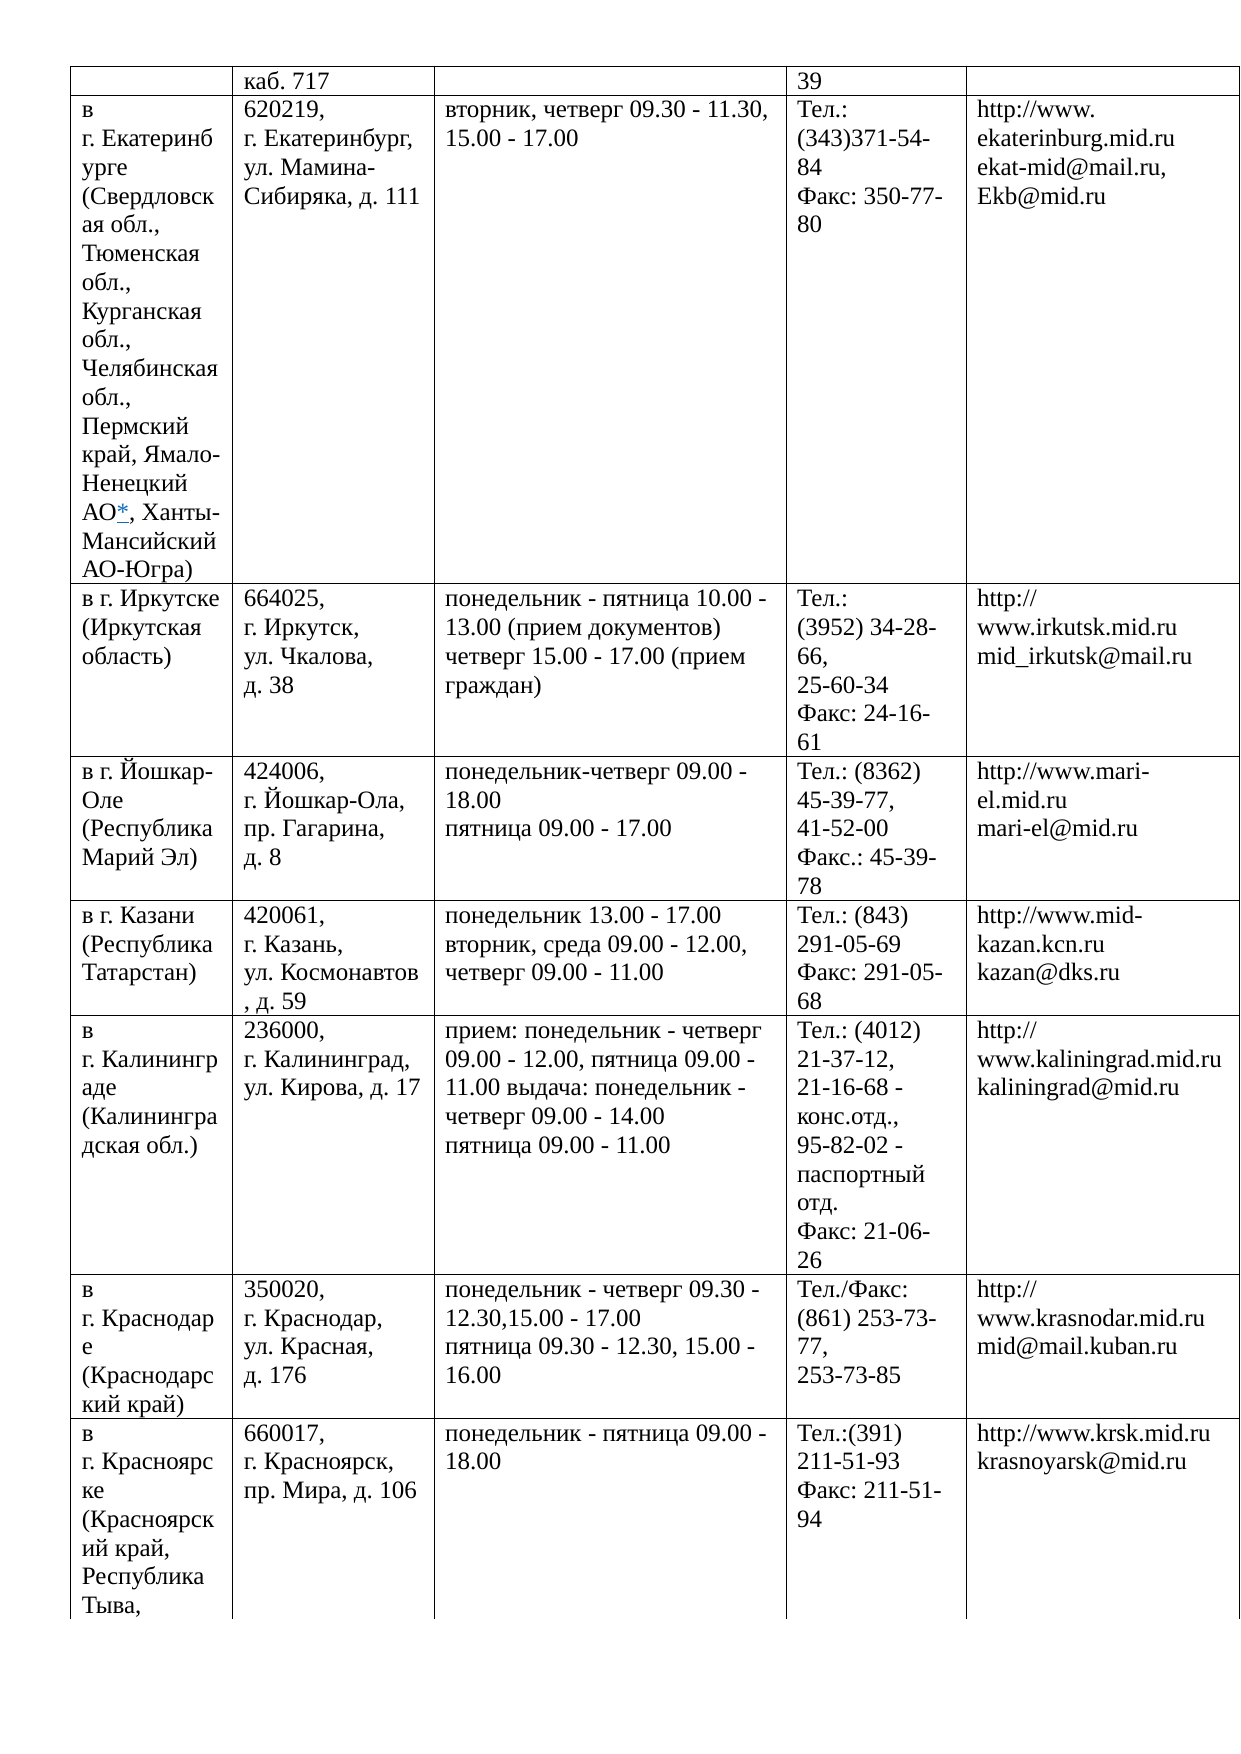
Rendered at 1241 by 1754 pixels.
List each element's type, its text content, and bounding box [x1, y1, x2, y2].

table_cell Тел.:(391) 211-51-93 Факс: 211-51-94 [787, 1419, 966, 1619]
table_cell 236000, г. Калининград, ул. Кирова, д. 17 [233, 1016, 434, 1274]
table_cell [967, 67, 1239, 94]
table_cell в г. Калининграде (Калининградская обл.) [71, 1016, 232, 1274]
table_cell 350020, г. Краснодар, ул. Красная, д. 176 [233, 1275, 434, 1418]
table_cell 424006, г. Йошкар-Ола, пр. Гагарина, д. 8 [233, 757, 434, 900]
table_cell http://www.irkutsk.mid.ru mid_irkutsk@mail.ru [967, 584, 1239, 756]
table_cell http://www.krasnodar.mid.ru mid@mail.kuban.ru [967, 1275, 1239, 1418]
table_cell в г. Красноярске (Красноярский край, Республика Тыва, [71, 1419, 232, 1619]
table_cell 664025, г. Иркутск, ул. Чкалова, д. 38 [233, 584, 434, 756]
table_cell Тел.: (343)371-54-84 Факс: 350-77-80 [787, 96, 966, 583]
table_cell [435, 67, 786, 94]
table_cell в г. Казани (Республика Татарстан) [71, 901, 232, 1015]
table_cell 420061, г. Казань, ул. Космонавтов, д. 59 [233, 901, 434, 1015]
table_cell в г. Краснодаре (Краснодарский край) [71, 1275, 232, 1418]
table_cell http://www.mari-el.mid.ru mari-el@mid.ru [967, 757, 1239, 900]
table_cell 39 [787, 67, 966, 94]
table_cell вторник, четверг 09.30 - 11.30, 15.00 - 17.00 [435, 96, 786, 583]
table_cell http://www. ekaterinburg.mid.ru ekat-mid@mail.ru, Ekb@mid.ru [967, 96, 1239, 583]
table_cell понедельник-четверг 09.00 - 18.00 пятница 09.00 - 17.00 [435, 757, 786, 900]
table_cell Тел.: (8362) 45-39-77, 41-52-00 Факс.: 45-39-78 [787, 757, 966, 900]
table_cell понедельник - четверг 09.30 - 12.30,15.00 - 17.00 пятница 09.30 - 12.30, 15.00 - 16.00 [435, 1275, 786, 1418]
table_cell Тел.: (3952) 34-28-66, 25-60-34 Факс: 24-16-61 [787, 584, 966, 756]
table_cell http://www.krsk.mid.ru krasnoyarsk@mid.ru [967, 1419, 1239, 1619]
table_cell каб. 717 [233, 67, 434, 94]
table_cell [71, 67, 232, 94]
table_cell понедельник - пятница 10.00 - 13.00 (прием документов) четверг 15.00 - 17.00 (прием граждан) [435, 584, 786, 756]
table_cell понедельник 13.00 - 17.00 вторник, среда 09.00 - 12.00, четверг 09.00 - 11.00 [435, 901, 786, 1015]
table_cell понедельник - пятница 09.00 - 18.00 [435, 1419, 786, 1619]
table_cell Тел.: (4012) 21-37-12, 21-16-68 - конс.отд., 95-82-02 - паспортный отд. Факс: 21-06-26 [787, 1016, 966, 1274]
table_cell прием: понедельник - четверг 09.00 - 12.00, пятница 09.00 - 11.00 выдача: понедельник - четверг 09.00 - 14.00 пятница 09.00 - 11.00 [435, 1016, 786, 1274]
table_cell Тел.: (843) 291-05-69 Факс: 291-05-68 [787, 901, 966, 1015]
table_cell http://www.kaliningrad.mid.ru kaliningrad@mid.ru [967, 1016, 1239, 1274]
table_cell в г. Иркутске (Иркутская область) [71, 584, 232, 756]
table_cell Тел./Факс: (861) 253-73-77, 253-73-85 [787, 1275, 966, 1418]
table_cell 660017, г. Красноярск, пр. Мира, д. 106 [233, 1419, 434, 1619]
table_cell http://www.mid-kazan.kcn.ru kazan@dks.ru [967, 901, 1239, 1015]
table_cell в г. Екатеринбурге (Свердловская обл., Тюменская обл., Курганская обл., Челябинская обл., Пермский край, Ямало-Ненецкий АО*, Ханты-Мансийский АО-Югра) [71, 96, 232, 583]
table_cell 620219, г. Екатеринбург, ул. Мамина-Сибиряка, д. 111 [233, 96, 434, 583]
table_cell в г. Йошкар-Оле (Республика Марий Эл) [71, 757, 232, 900]
